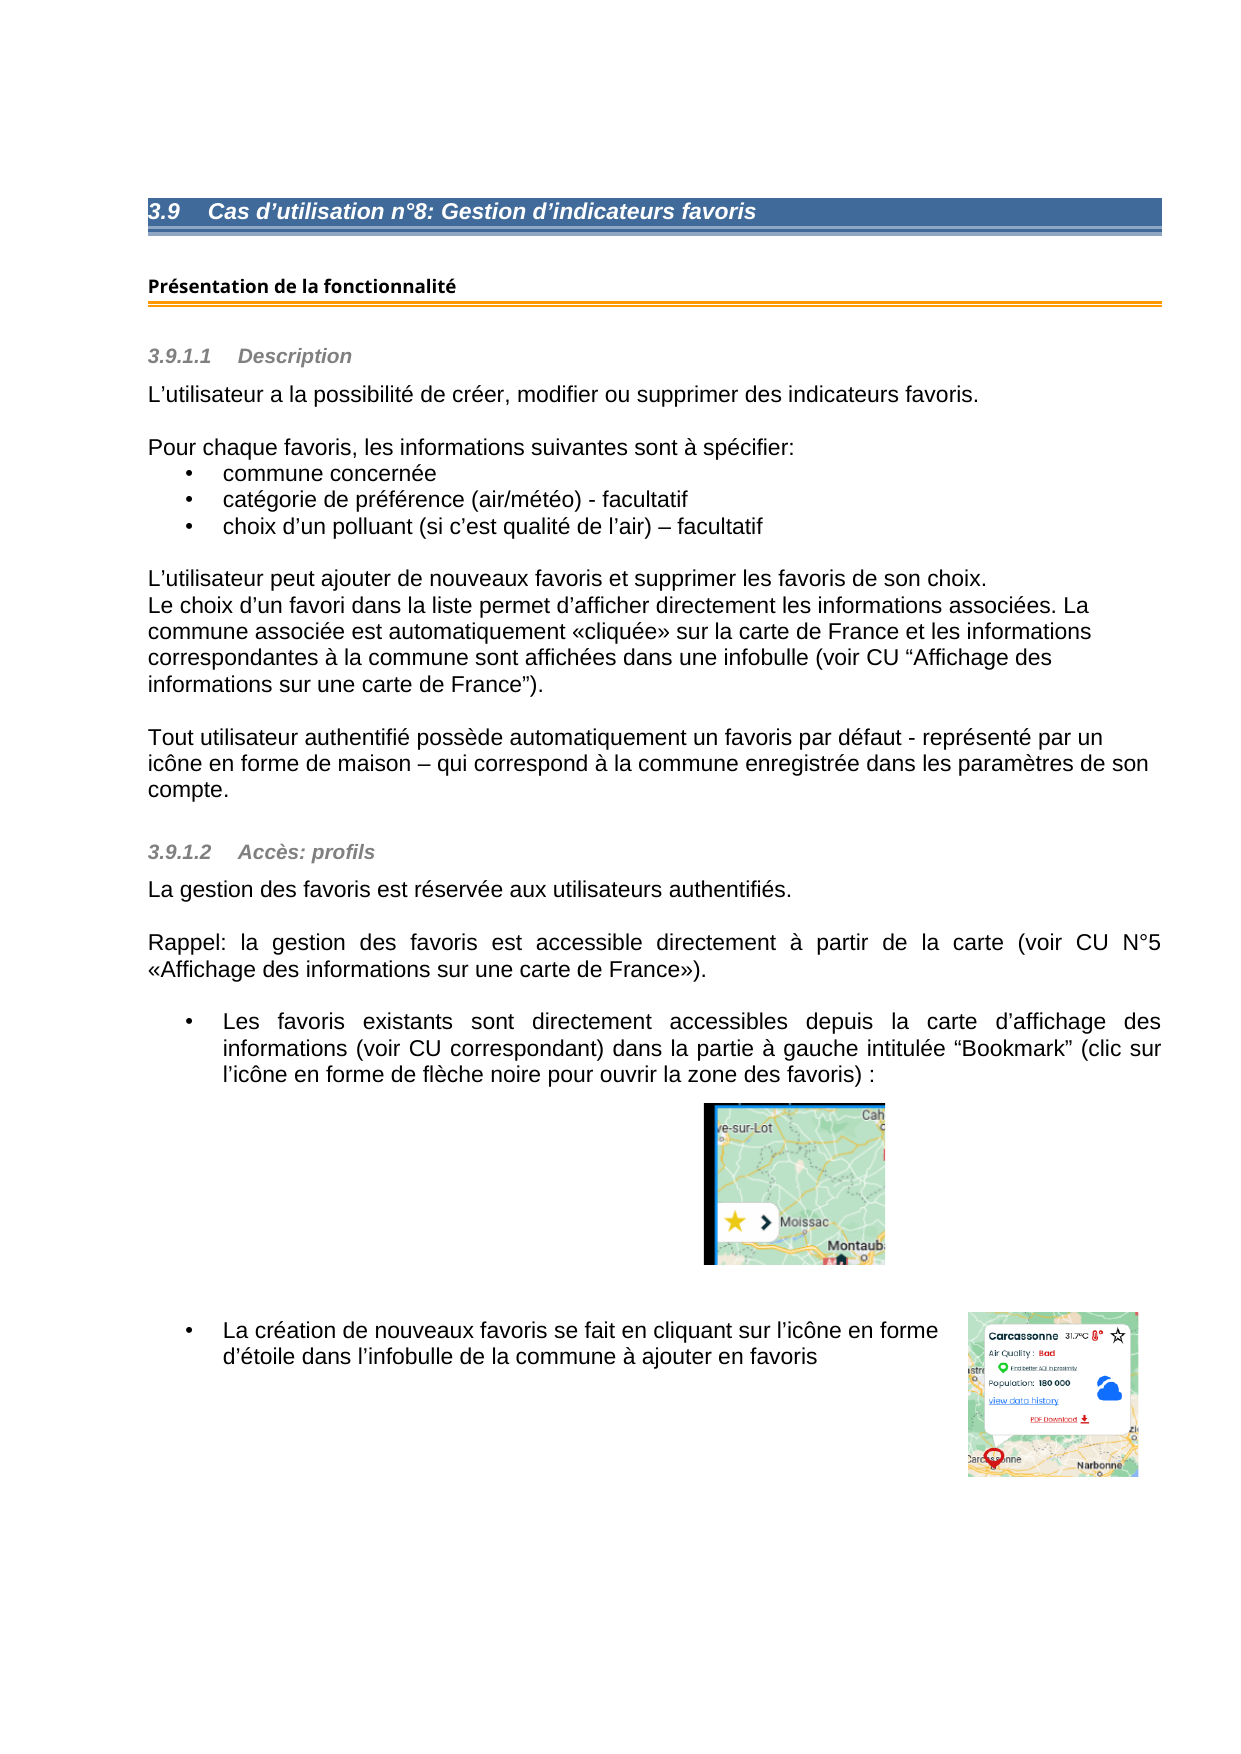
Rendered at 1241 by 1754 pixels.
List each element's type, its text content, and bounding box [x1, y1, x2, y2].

text La gestion des favoris est réservée aux utilisateurs authentifiés. [148, 876, 1162, 903]
picture [703, 1103, 886, 1265]
text L’utilisateur peut ajouter de nouveaux favoris et supprimer les favoris de son choix. [148, 565, 1162, 592]
text Rappel: la gestion des favoris est accessible directement à partir de la carte (voir CU N°5 «Affichage des informations sur une carte de France»). [148, 929, 1162, 982]
text Tout utilisateur authentifié possède automatiquement un favoris par défaut - représenté par un icône en forme de maison – qui correspond à la commune enregistrée dans les paramètres de son compte. [148, 723, 1162, 802]
subtitle Accès: profils [148, 840, 1162, 864]
subtitle Présentation de la fonctionnalité [148, 273, 1162, 301]
list catégorie de préférence (air/météo) - facultatif [185, 486, 1162, 513]
text Le choix d’un favori dans la liste permet d’afficher directement les informations associées. La commune associée est automatiquement «cliquée» sur la carte de France et les informations correspondantes à la commune sont affichées dans une infobulle (voir CU “Affichage des informations sur une carte de France”). [148, 592, 1162, 697]
subtitle Cas d’utilisation n°8: Gestion d’indicateurs favoris [148, 198, 1162, 226]
picture [968, 1312, 1139, 1477]
text L’utilisateur a la possibilité de créer, modifier ou supprimer des indicateurs favoris. [148, 381, 1162, 407]
list Les favoris existants sont directement accessibles depuis la carte d’affichage des informations (voir CU correspondant) dans la partie à gauche intitulée “Bookmark” (clic sur l’icône en forme de flèche noire pour ouvrir la zone des favoris) : [185, 1008, 1162, 1087]
list commune concernée [185, 460, 1162, 486]
list La création de nouveaux favoris se fait en cliquant sur l’icône en forme d’étoile dans l’infobulle de la commune à ajouter en favoris [185, 1317, 968, 1369]
text Pour chaque favoris, les informations suivantes sont à spécifier: [148, 433, 1162, 460]
list choix d’un polluant (si c’est qualité de l’air) – facultatif [185, 513, 1162, 539]
subtitle Description [148, 344, 1162, 368]
